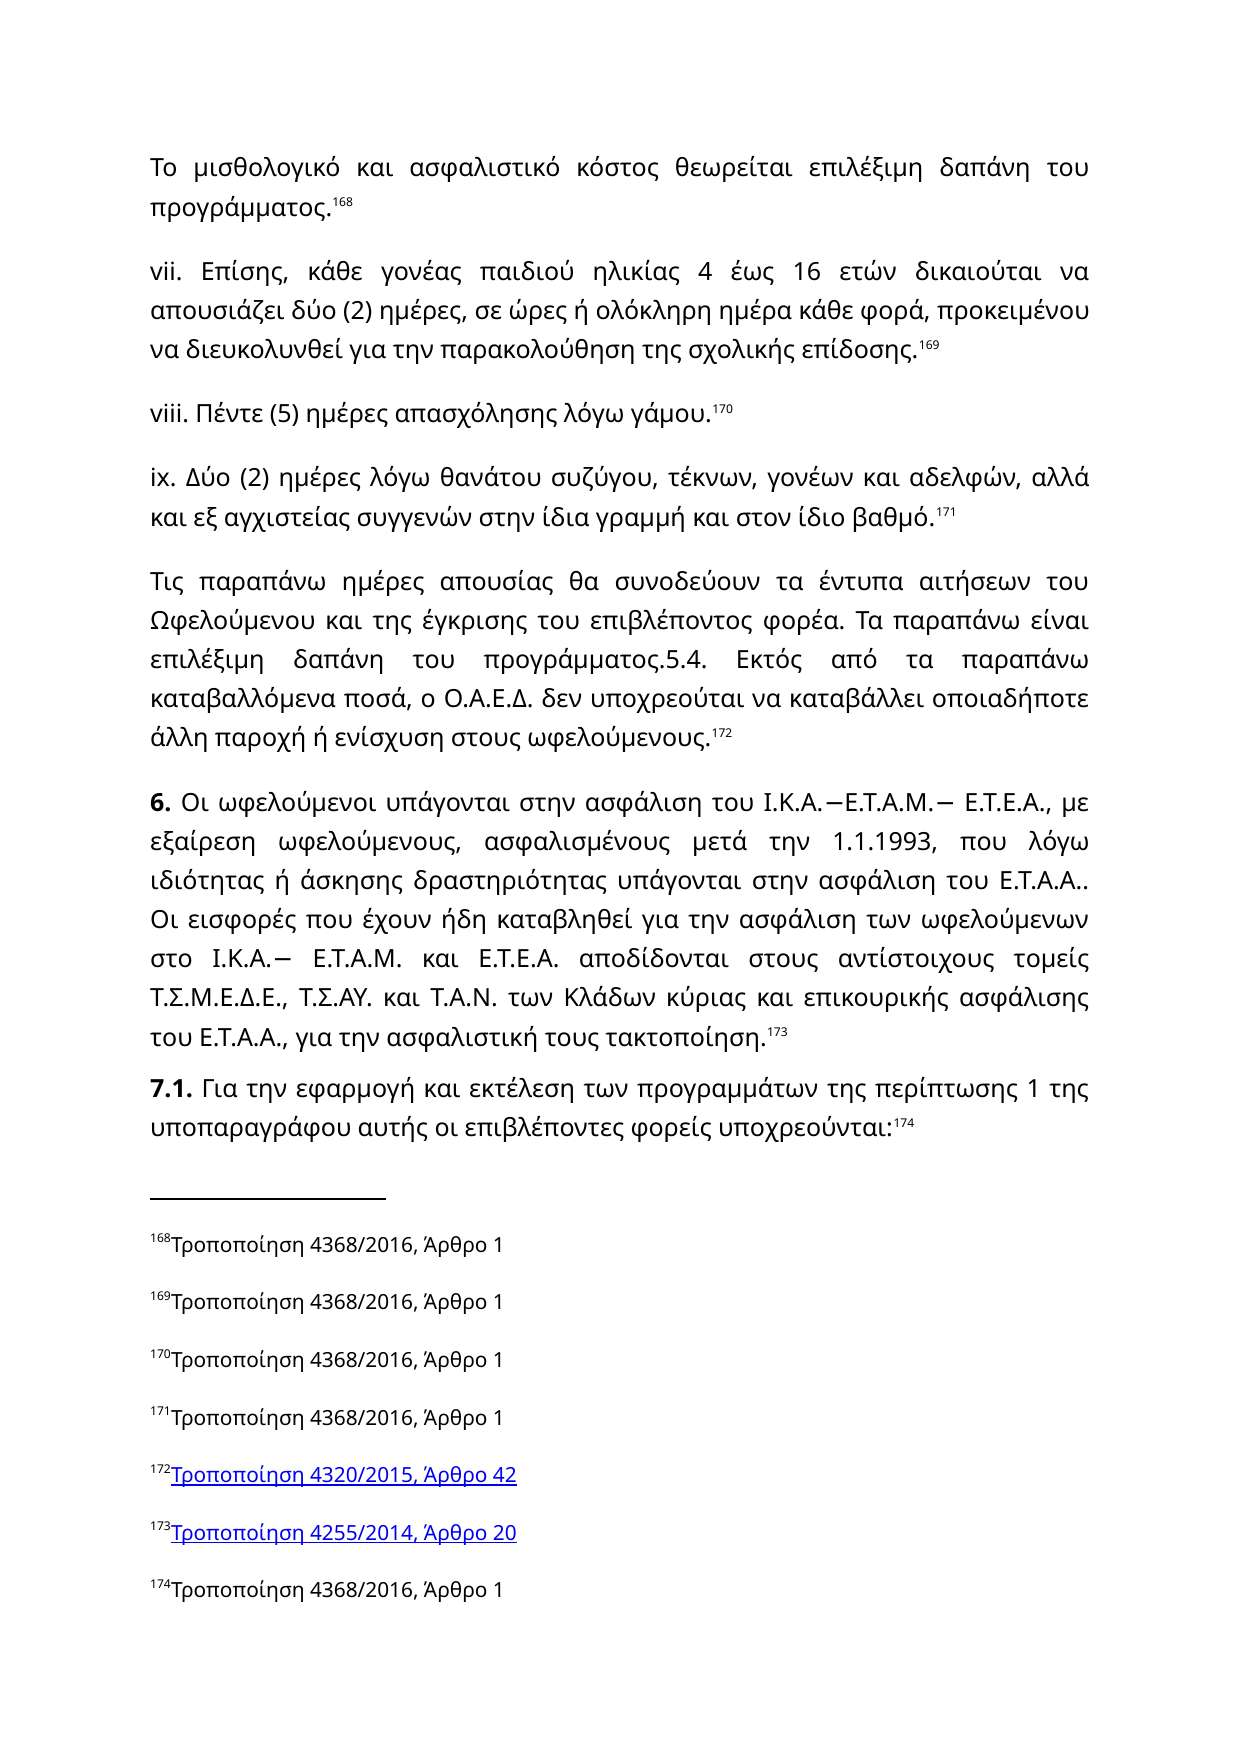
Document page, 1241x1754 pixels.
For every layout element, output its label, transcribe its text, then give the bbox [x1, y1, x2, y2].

text Τροποποίηση 4368/2016, Άρθρο 1 [150, 1403, 1090, 1431]
text vii. Επίσης, κάθε γονέας παιδιού ηλικίας 4 έως 16 ετών δικαιούται να απουσιάζει δύο (2) ημέρες, σε ώρες ή ολόκληρη ημέρα κάθε φορά, προκειμένου να διευκολυνθεί για την παρακολούθηση της σχολικής επίδοσης. [150, 253, 1090, 366]
text Τροποποίηση 4368/2016, Άρθρο 1 [150, 1287, 1090, 1316]
text Τροποποίηση 4368/2016, Άρθρο 1 [150, 1345, 1090, 1373]
text Τροποποίηση 4368/2016, Άρθρο 1 [150, 1230, 1090, 1258]
text Τροποποίηση 4255/2014, Άρθρο 20 [150, 1518, 1090, 1546]
text Τις παραπάνω ημέρες απουσίας θα συνοδεύουν τα έντυπα αιτήσεων του Ωφελούμενου και της έγκρισης του επιβλέποντος φορέα. Τα παραπάνω είναι επιλέξιμη δαπάνη του προγράμματος.5.4. Εκτός από τα παραπάνω καταβαλλόμενα ποσά, ο Ο.Α.Ε.Δ. δεν υποχρεούται να καταβάλλει οποιαδήποτε άλλη παροχή ή ενίσχυση στους ωφελούμενους. [150, 563, 1090, 754]
text 6. Οι ωφελούμενοι υπάγονται στην ασφάλιση του Ι.Κ.Α.−Ε.Τ.Α.Μ.− Ε.Τ.Ε.Α., με εξαίρεση ωφελούμενους, ασφαλισμένους μετά την 1.1.1993, που λόγω ιδιότητας ή άσκησης δραστηριότητας υπάγονται στην ασφάλιση του Ε.Τ.Α.Α.. Οι εισφορές που έχουν ήδη καταβληθεί για την ασφάλιση των ωφελούμενων στο Ι.Κ.Α.− Ε.Τ.Α.Μ. και Ε.Τ.Ε.Α. αποδίδονται στους αντίστοιχους τομείς Τ.Σ.Μ.Ε.Δ.Ε., Τ.Σ.ΑΥ. και Τ.Α.Ν. των Κλάδων κύριας και επικουρικής ασφάλισης του Ε.Τ.Α.Α., για την ασφαλιστική τους τακτοποίηση. [150, 784, 1090, 1053]
text Το μισθολογικό και ασφαλιστικό κόστος θεωρείται επιλέξιμη δαπάνη του προγράμματος. [150, 150, 1090, 223]
text Τροποποίηση 4368/2016, Άρθρο 1 [150, 1576, 1090, 1604]
text ix. Δύο (2) ημέρες λόγω θανάτου συζύγου, τέκνων, γονέων και αδελφών, αλλά και εξ αγχιστείας συγγενών στην ίδια γραμμή και στον ίδιο βαθμό. [150, 460, 1090, 533]
text 7.1. Για την εφαρμογή και εκτέλεση των προγραμμάτων της περίπτωσης 1 της υποπαραγράφου αυτής οι επιβλέποντες φορείς υποχρεούνται: [150, 1071, 1090, 1144]
text viii. Πέντε (5) ημέρες απασχόλησης λόγω γάμου. [150, 396, 1090, 430]
text Τροποποίηση 4320/2015, Άρθρο 42 [150, 1460, 1090, 1489]
